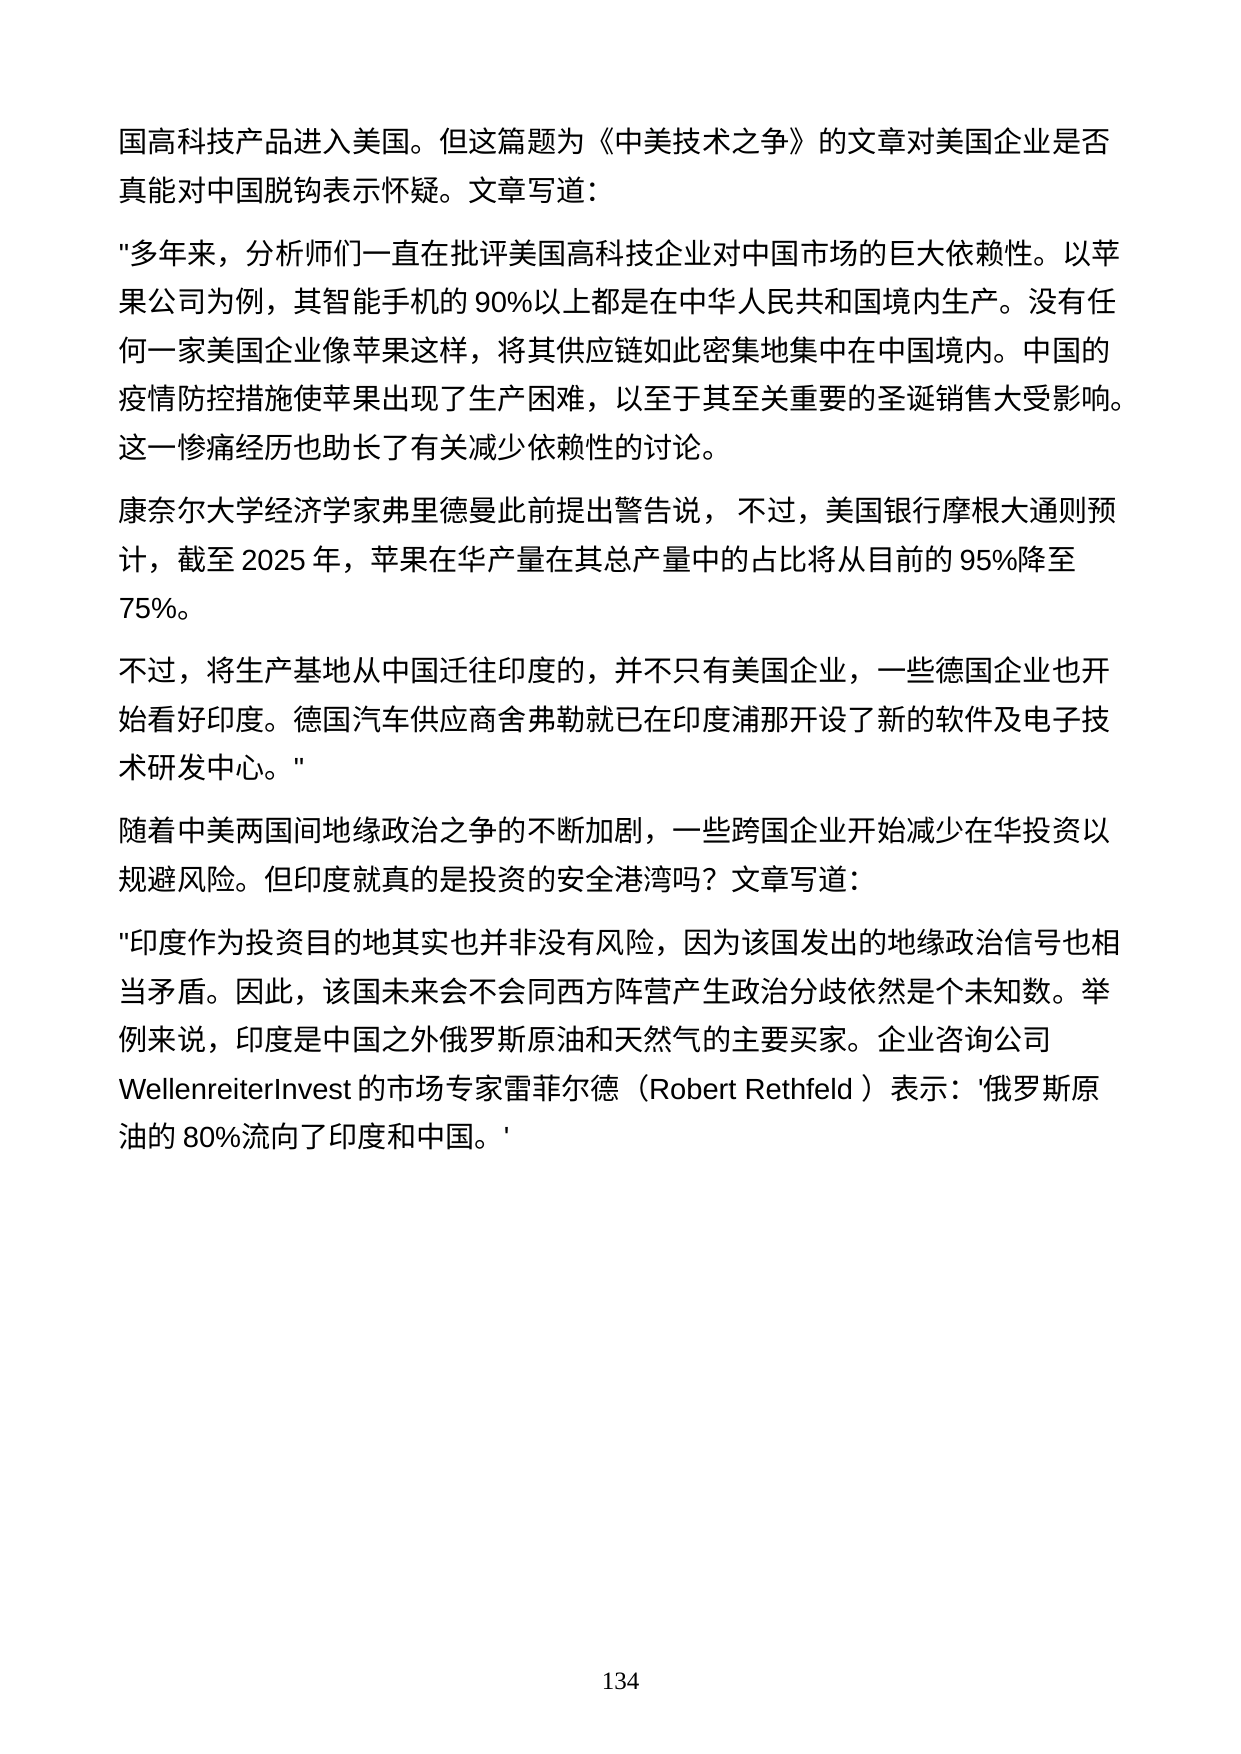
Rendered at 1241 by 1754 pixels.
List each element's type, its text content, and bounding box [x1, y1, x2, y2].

text 随着中美两国间地缘政治之争的不断加剧，一些跨国企业开始减少在华投资以规避风险。但印度就真的是投资的安全港湾吗？文章写道： [118, 808, 1122, 899]
text "多年来，分析师们一直在批评美国高科技企业对中国市场的巨大依赖性。以苹果公司为例，其智能手机的90%以上都是在中华人民共和国境内生产。没有任何一家美国企业像苹果这样，将其供应链如此密集地集中在中国境内。中国的疫情防控措施使苹果出现了生产困难，以至于其至关重要的圣诞销售大受影响。这一惨痛经历也助长了有关减少依赖性的讨论。 [118, 230, 1122, 467]
text "印度作为投资目的地其实也并非没有风险，因为该国发出的地缘政治信号也相当矛盾。因此，该国未来会不会同西方阵营产生政治分歧依然是个未知数。举例来说，印度是中国之外俄罗斯原油和天然气的主要买家。企业咨询公司WellenreiterInvest的市场专家雷菲尔德（Robert Rethfeld ）表示：'俄罗斯原油的80%流向了印度和中国。' [118, 919, 1122, 1156]
text 康奈尔大学经济学家弗里德曼此前提出警告说， 不过，美国银行摩根大通则预计，截至2025年，苹果在华产量在其总产量中的占比将从目前的95%降至75%。 [118, 487, 1122, 627]
text 不过，将生产基地从中国迁往印度的，并不只有美国企业，一些德国企业也开始看好印度。德国汽车供应商舍弗勒就已在印度浦那开设了新的软件及电子技术研发中心。" [118, 648, 1122, 787]
text 国高科技产品进入美国。但这篇题为《中美技术之争》的文章对美国企业是否真能对中国脱钩表示怀疑。文章写道： [118, 118, 1122, 209]
